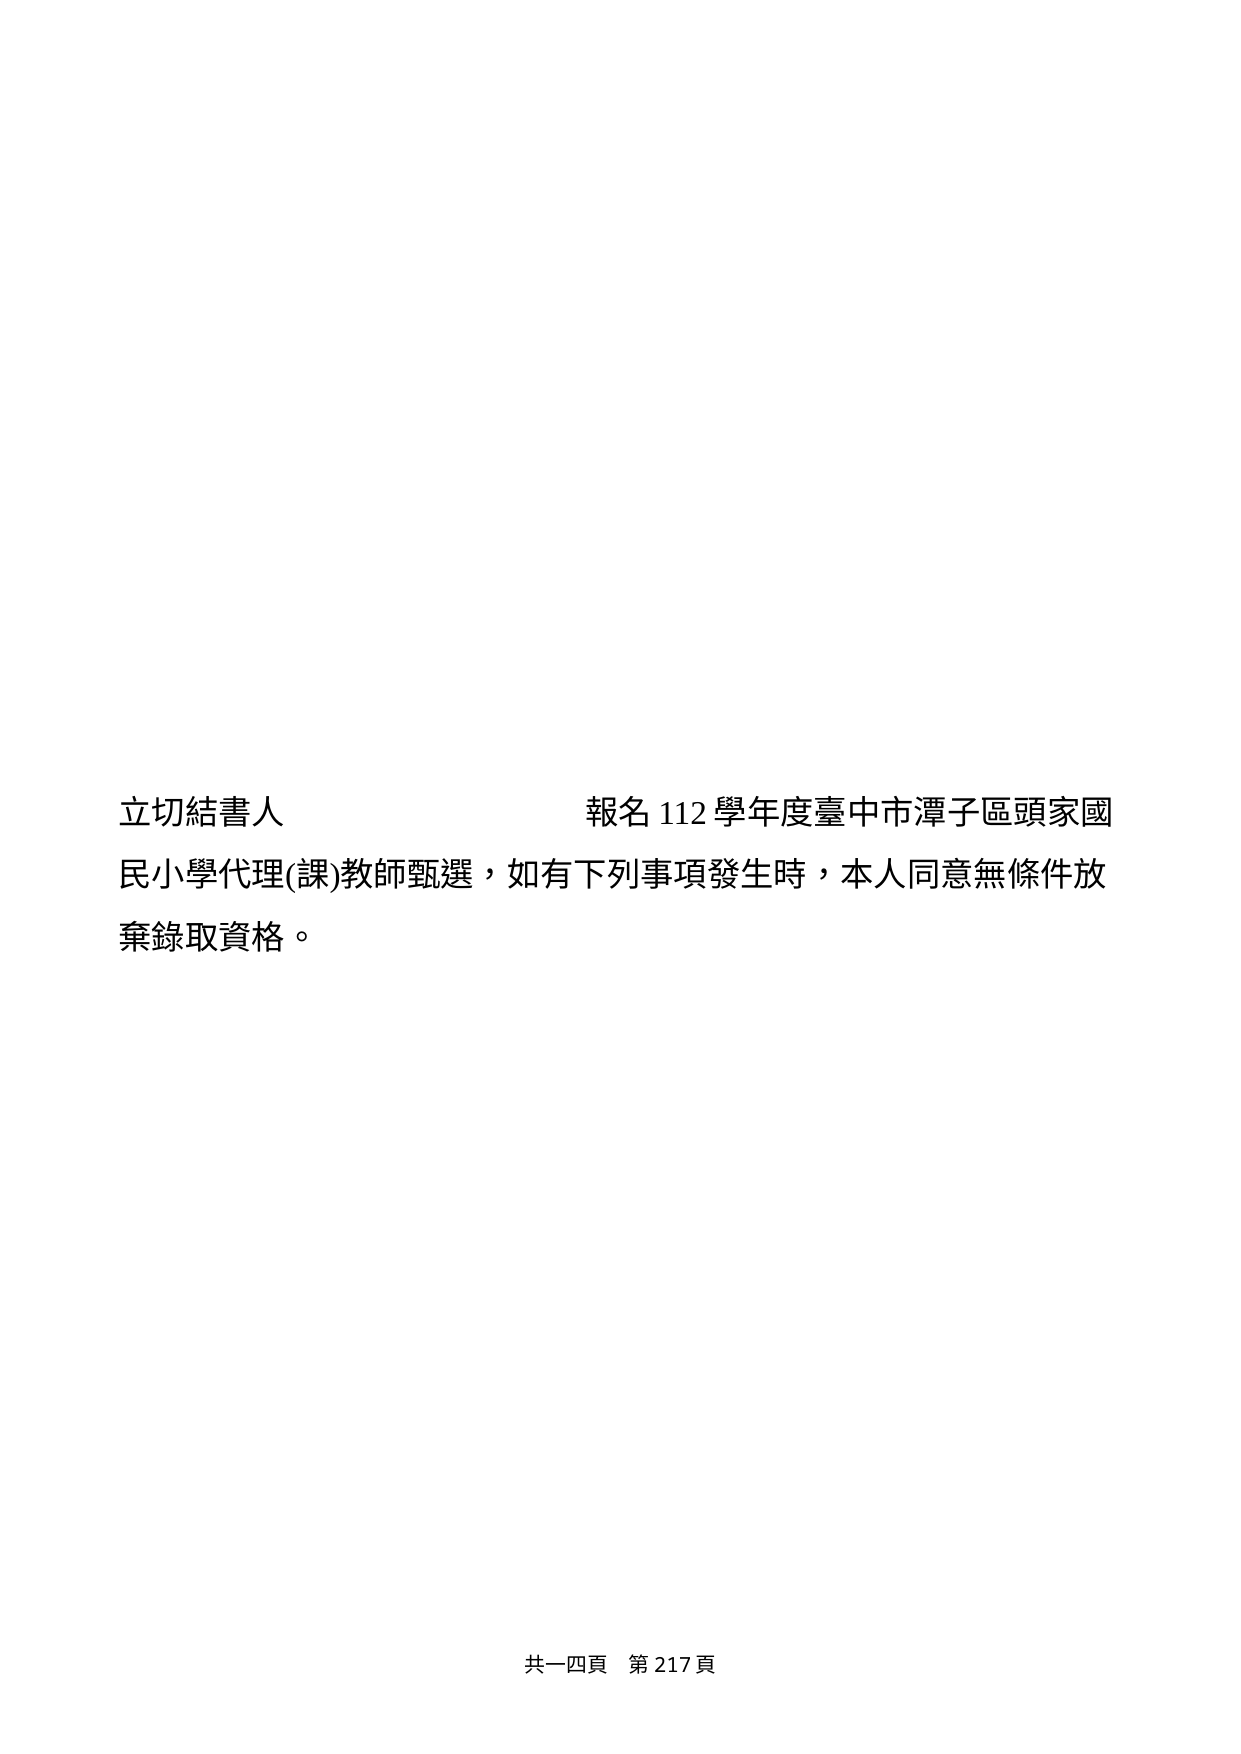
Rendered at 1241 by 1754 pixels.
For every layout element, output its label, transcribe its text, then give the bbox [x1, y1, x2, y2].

text 立切結書人 報名112學年度臺中市潭子區頭家國民小學代理(課)教師甄選，如有下列事項發生時，本人同意無條件放棄錄取資格。 [118, 768, 1122, 956]
